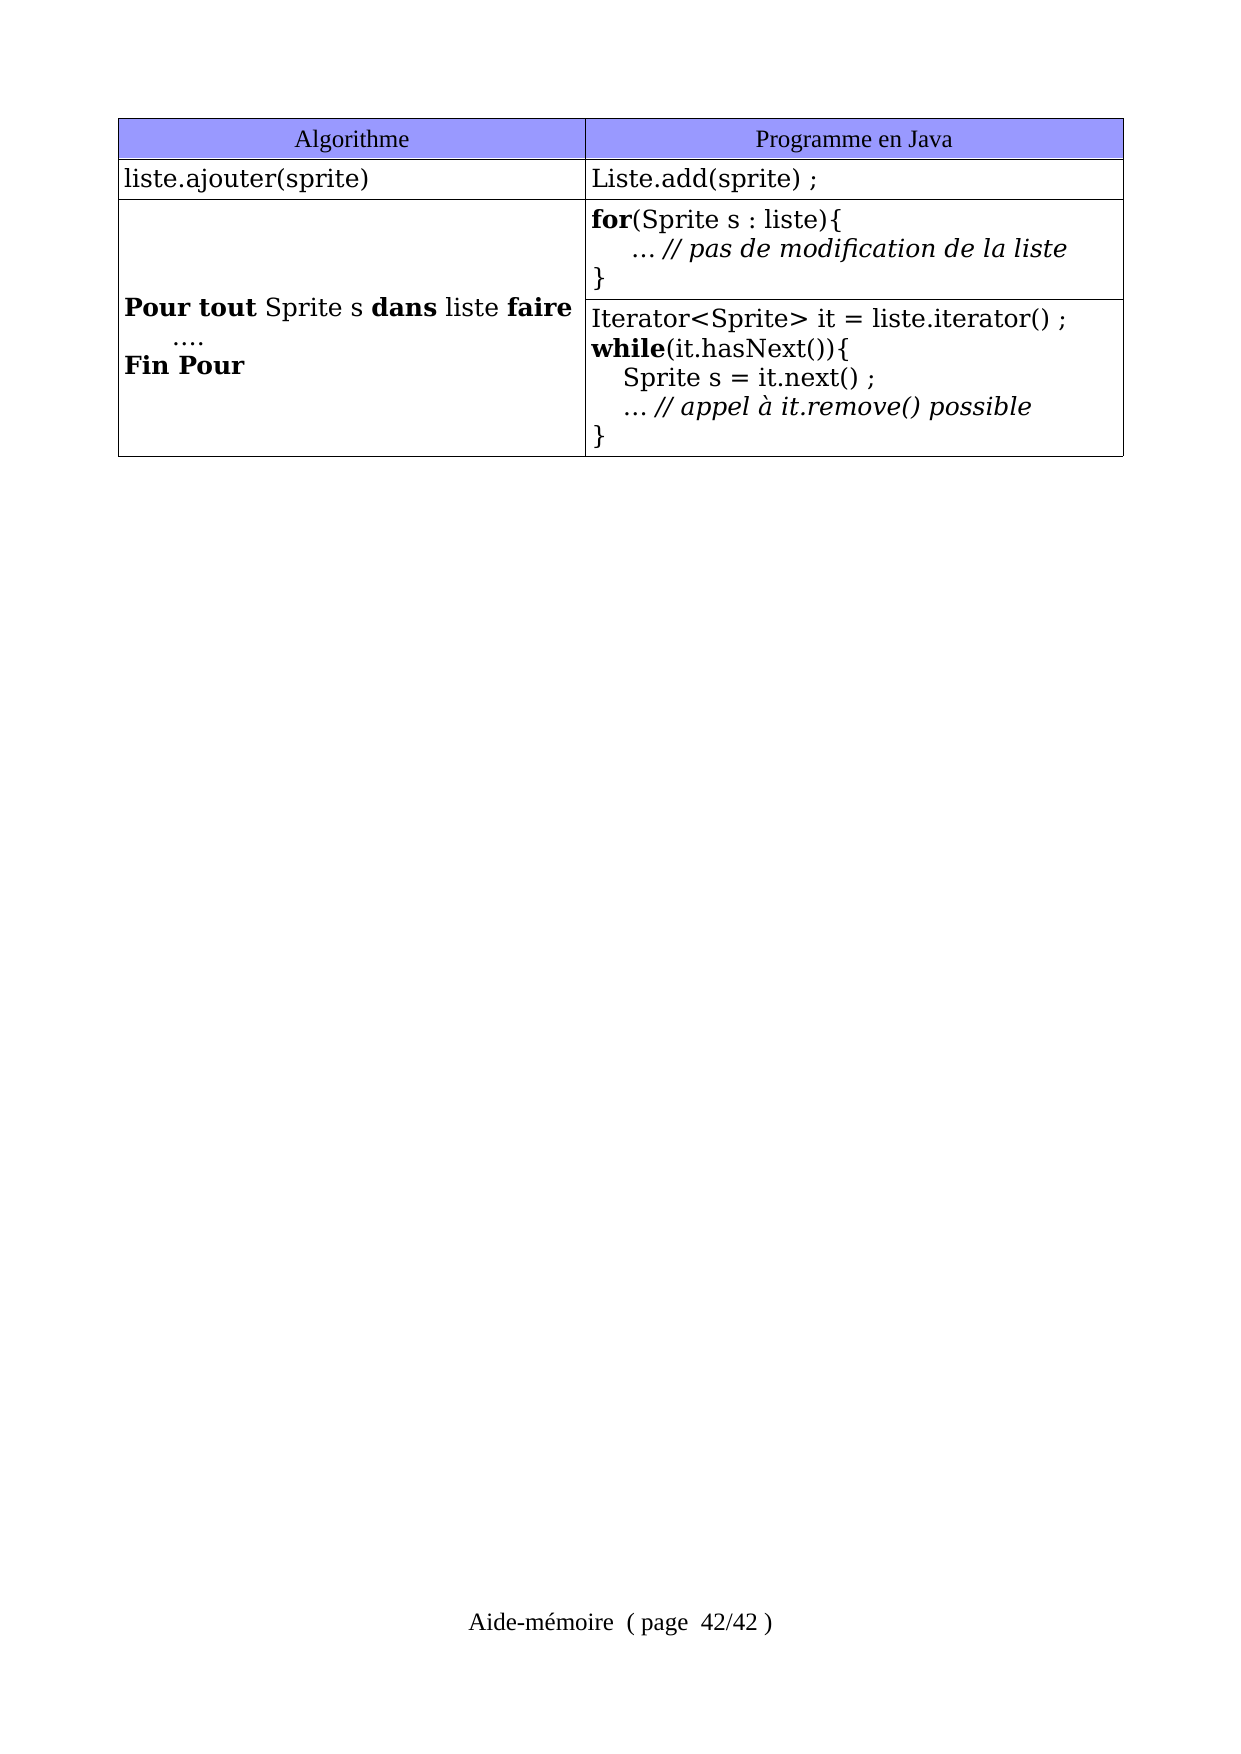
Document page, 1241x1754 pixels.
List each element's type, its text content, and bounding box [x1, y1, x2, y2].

table_cell for(Sprite s : liste){ … // pas de modification de la liste } [586, 200, 1123, 298]
table_cell Liste.add(sprite) ; [586, 160, 1123, 199]
table_header Algorithme [119, 119, 585, 158]
table_cell Iterator<Sprite> it = liste.iterator() ; while(it.hasNext()){ Sprite s = it.next() ; … // appel à it.remove() possible } [586, 300, 1123, 456]
table_header Programme en Java [586, 119, 1123, 158]
table_cell Pour tout Sprite s dans liste faire …. Fin Pour [119, 200, 585, 456]
table_cell liste.ajouter(sprite) [119, 160, 585, 199]
